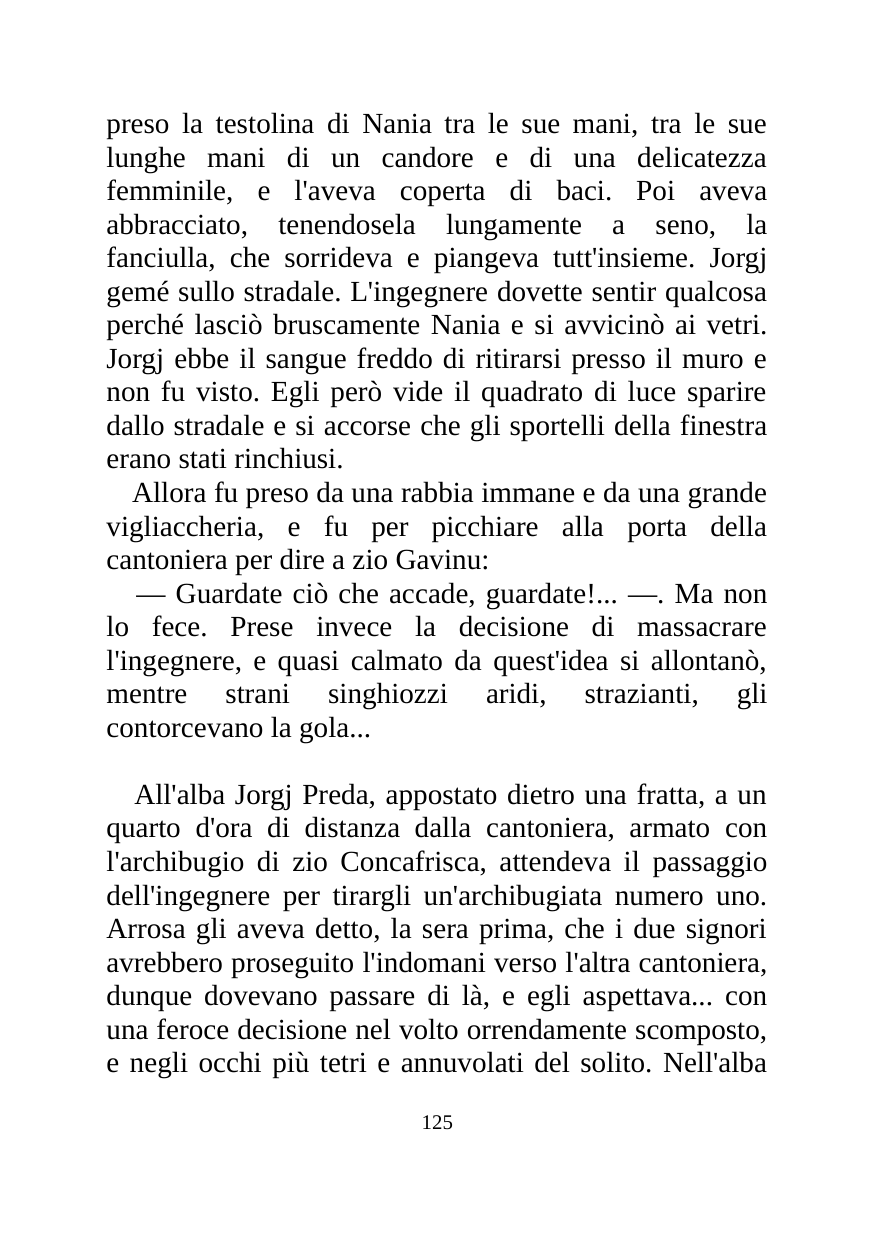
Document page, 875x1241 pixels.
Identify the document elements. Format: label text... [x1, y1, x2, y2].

text preso la testolina di Nania tra le sue mani, tra le sue lunghe mani di un candore e di una delicatezza femminile, e l'aveva coperta di baci. Poi aveva abbracciato, tenendosela lungamente a seno, la fanciulla, che sorrideva e piangeva tutt'insieme. Jorgj gemé sullo stradale. L'ingegnere dovette sentir qualcosa perché lasciò bruscamente Nania e si avvicinò ai vetri. Jorgj ebbe il sangue freddo di ritirarsi presso il muro e non fu visto. Egli però vide il quadrato di luce sparire dallo stradale e si accorse che gli sportelli della finestra erano stati rinchiusi. [106, 106, 768, 475]
text Allora fu preso da una rabbia immane e da una grande vigliaccheria, e fu per picchiare alla porta della cantoniera per dire a zio Gavinu: [106, 475, 768, 576]
text All'alba Jorgj Preda, appostato dietro una fratta, a un quarto d'ora di distanza dalla cantoniera, armato con l'archibugio di zio Concafrisca, attendeva il passaggio dell'ingegnere per tirargli un'archibugiata numero uno. Arrosa gli aveva detto, la sera prima, che i due signori avrebbero proseguito l'indomani verso l'altra cantoniera, dunque dovevano passare di là, e egli aspettava... con una feroce decisione nel volto orrendamente scomposto, e negli occhi più tetri e annuvolati del solito. Nell'alba [106, 777, 768, 1079]
text — Guardate ciò che accade, guardate!... —. Ma non lo fece. Prese invece la decisione di massacrare l'ingegnere, e quasi calmato da quest'idea si allontanò, mentre strani singhiozzi aridi, strazianti, gli contorcevano la gola... [106, 576, 768, 743]
